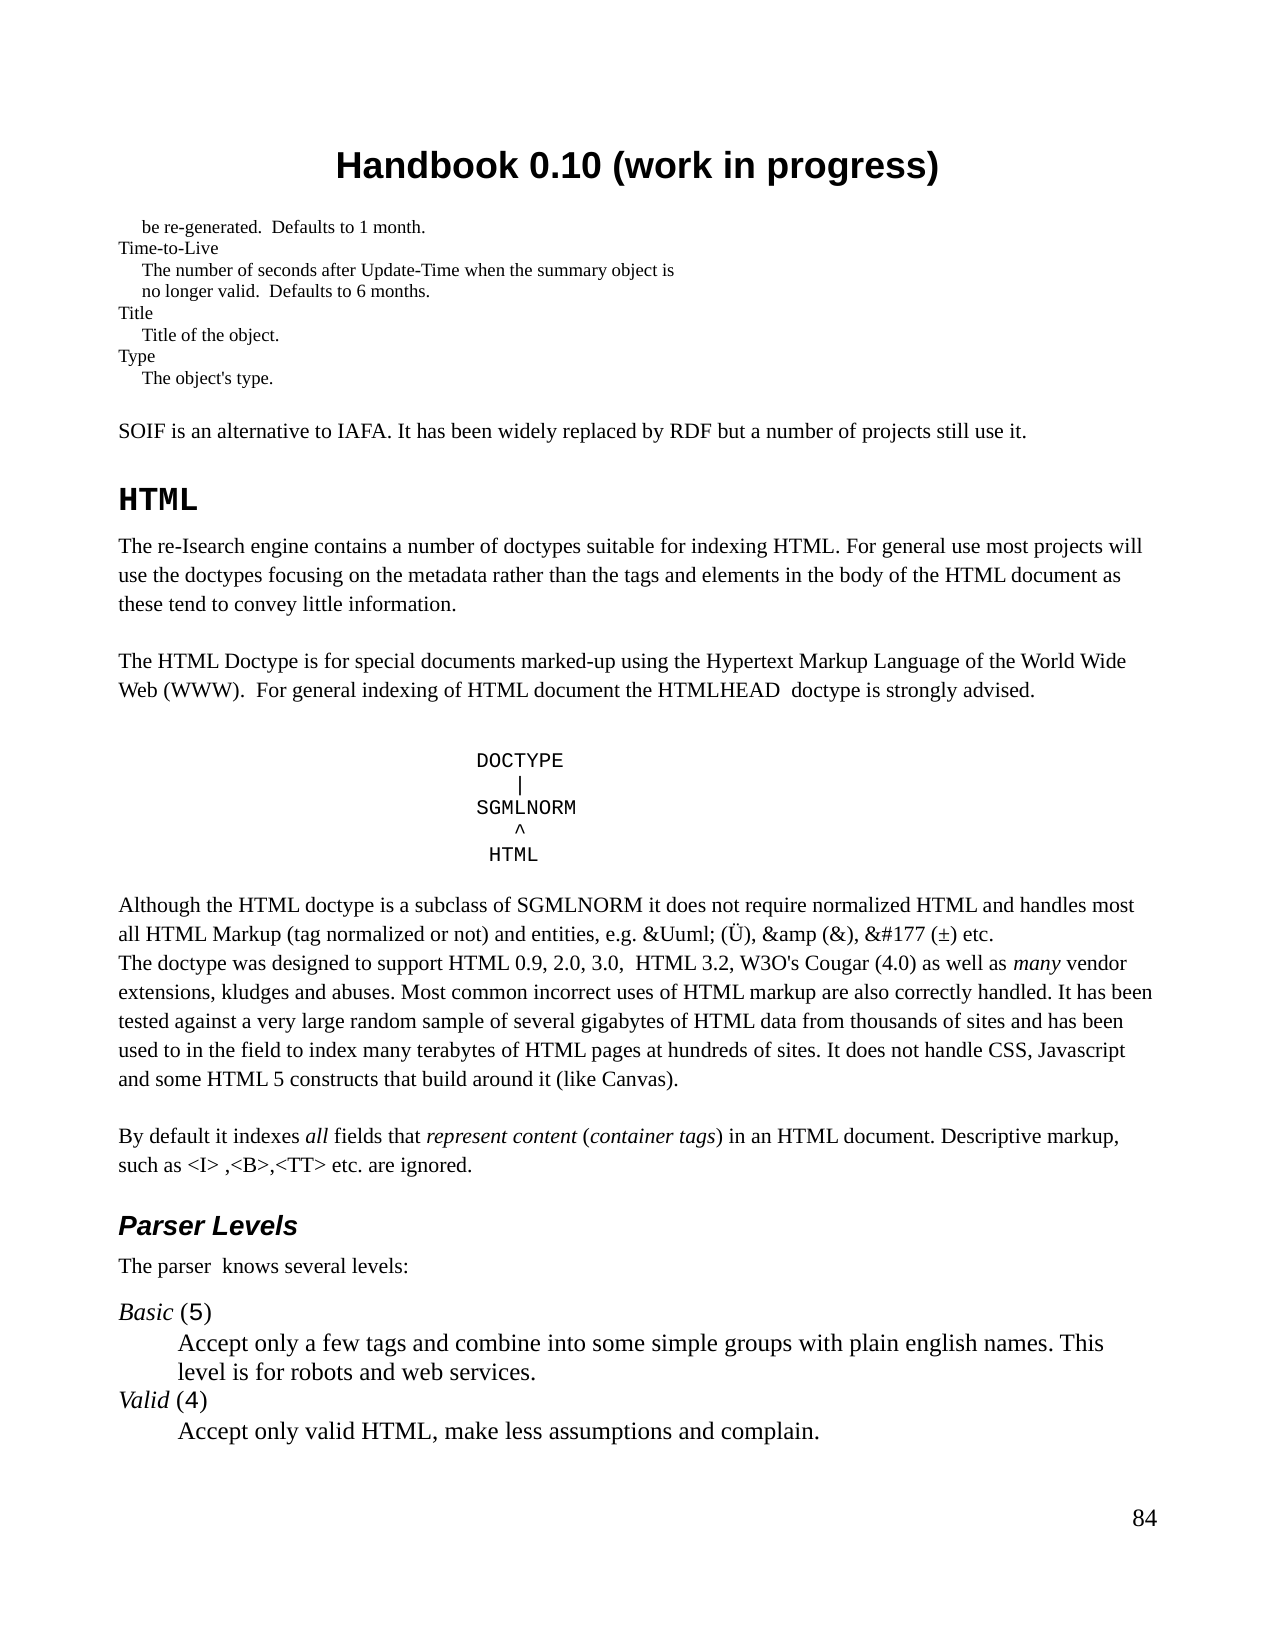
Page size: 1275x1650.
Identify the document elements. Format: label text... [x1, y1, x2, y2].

text Type [118, 345, 1157, 367]
text ^ [413, 821, 1157, 844]
text The doctype was designed to support HTML 0.9, 2.0, 3.0, HTML 3.2, W3O's Cougar (4.0) as well as many vendor extensions, kludges and abuses. Most common incorrect uses of HTML markup are also correctly handled. It has been tested against a very large random sample of several gigabytes of HTML data from thousands of sites and has been used to in the field to index many terabytes of HTML pages at hundreds of sites. It does not handle CSS, Javascript and some HTML 5 constructs that build around it (like Canvas). [118, 950, 1157, 1091]
text no longer valid. Defaults to 6 months. [118, 280, 1157, 302]
text Title of the object. [118, 323, 1157, 345]
text The HTML Doctype is for special documents marked-up using the Hypertext Markup Language of the World Wide Web (WWW). For general indexing of HTML document the HTMLHEAD doctype is strongly advised. [118, 648, 1157, 703]
text Title [118, 302, 1157, 323]
text The number of seconds after Update-Time when the summary object is [118, 259, 1157, 280]
text The re-Isearch engine contains a number of doctypes suitable for indexing HTML. For general use most projects will use the doctypes focusing on the metadata rather than the tags and elements in the body of the HTML document as these tend to convey little information. [118, 533, 1157, 616]
text By default it indexes all fields that represent content (container tags) in an HTML document. Descriptive markup, such as <I> ,<B>,<TT> etc. are ignored. [118, 1123, 1157, 1178]
text Although the HTML doctype is a subclass of SGMLNORM it does not require normalized HTML and handles most all HTML Markup (tag normalized or not) and entities, e.g. &Uuml; (Ü), &amp (&), &#177 (±) etc. [118, 892, 1157, 946]
text Time-to-Live [118, 237, 1157, 259]
text SGMLNORM [413, 797, 1157, 821]
subtitle HTML [118, 482, 1157, 521]
text The object's type. [118, 367, 1157, 388]
subtitle Parser Levels [118, 1209, 1157, 1241]
text The parser knows several levels: [118, 1253, 1157, 1278]
subtitle Valid (4) [118, 1386, 1157, 1416]
list Accept only a few tags and combine into some simple groups with plain english names. This level is for robots and web services. [177, 1328, 1157, 1386]
text be re-generated. Defaults to 1 month. [118, 216, 1157, 237]
text | [413, 773, 1157, 797]
text HTML [413, 844, 1157, 868]
subtitle Basic (5) [118, 1297, 1157, 1328]
text DOCTYPE [413, 750, 1157, 773]
list Accept only valid HTML, make less assumptions and complain. [177, 1416, 1157, 1445]
text SOIF is an alternative to IAFA. It has been widely replaced by RDF but a number of projects still use it. [118, 418, 1157, 443]
